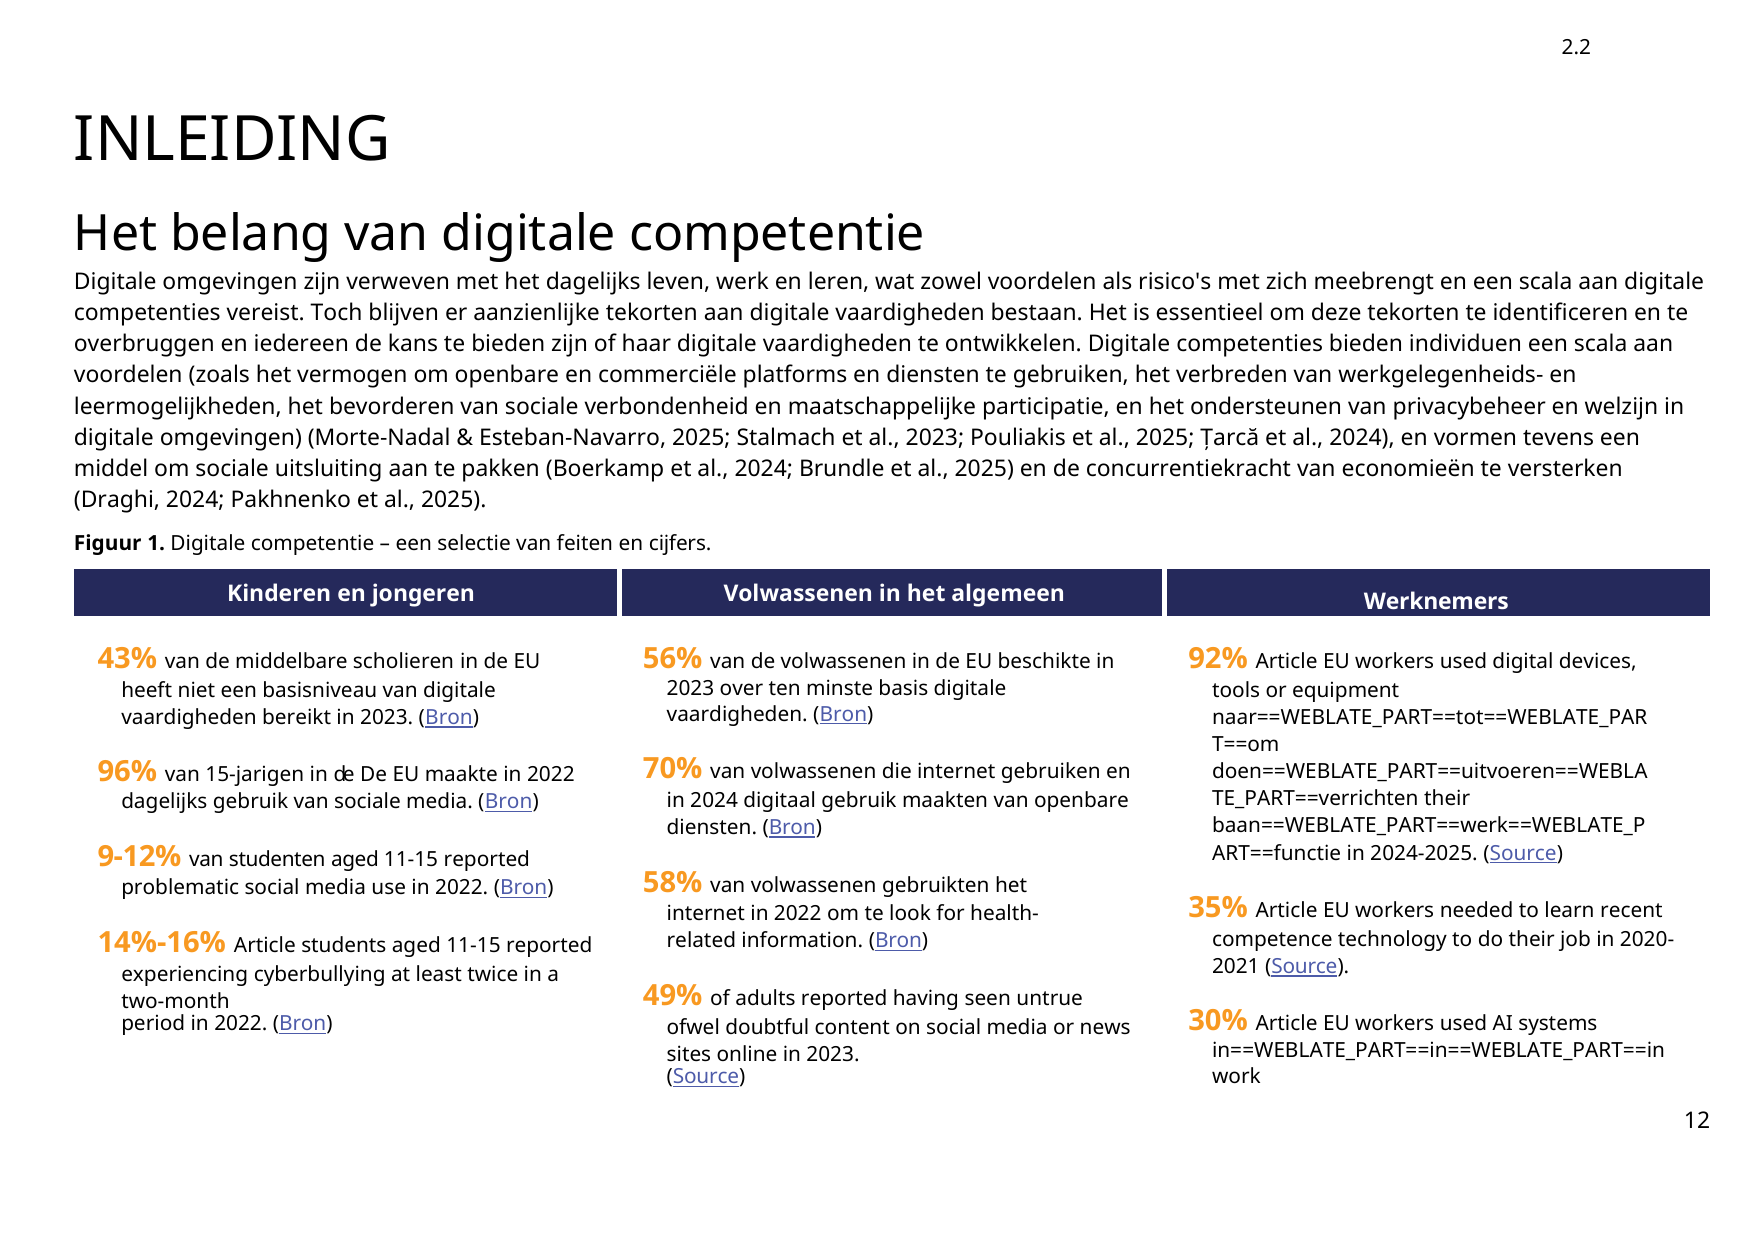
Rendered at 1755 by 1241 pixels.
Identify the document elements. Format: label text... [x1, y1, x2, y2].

table_header Werknemers [1167, 569, 1710, 616]
table_header Kinderen en jongeren [74, 569, 617, 616]
table_cell 43% van de middelbare scholieren in de EU heeft niet een basisniveau van digitale vaardigheden bereikt in 2023. (Bron) 96% van 15-jarigen in de De EU maakte in 2022 dagelijks gebruik van sociale media. (Bron) 9-12% van studenten aged 11-15 reported problematic social media use in 2022. (Bron) 14%-16% Article students aged 11-15 reported experiencing cyberbullying at least twice in a two-month period in 2022. (Bron) [74, 616, 619, 1090]
text Digitale omgevingen zijn verweven met het dagelijks leven, werk en leren, wat zowel voordelen als risico's met zich meebrengt en een scala aan digitale competenties vereist. Toch blijven er aanzienlijke tekorten aan digitale vaardigheden bestaan. Het is essentieel om deze tekorten te identificeren en te overbruggen en iedereen de kans te bieden zijn of haar digitale vaardigheden te ontwikkelen. Digitale competenties bieden individuen een scala aan voordelen (zoals het vermogen om openbare en commerciële platforms en diensten te gebruiken, het verbreden van werkgelegenheids- en leermogelijkheden, het bevorderen van sociale verbondenheid en maatschappelijke participatie, en het ondersteunen van privacybeheer en welzijn in digitale omgevingen) (Morte-Nadal & Esteban-Navarro, 2025; Stalmach et al., 2023; Pouliakis et al., 2025; Țarcă et al., 2024), en vormen tevens een middel om sociale uitsluiting aan te pakken (Boerkamp et al., 2024; Brundle et al., 2025) en de concurrentiekracht van economieën te versterken (Draghi, 2024; Pakhnenko et al., 2025). [74, 265, 1710, 515]
subtitle Het belang van digitale competentie [74, 197, 1710, 265]
table_header Volwassenen in het algemeen [622, 569, 1162, 616]
table_cell 92% Article EU workers used digital devices, tools or equipment naar==WEBLATE_PART==tot==WEBLATE_PART==om doen==WEBLATE_PART==uitvoeren==WEBLATE_PART==verrichten their baan==WEBLATE_PART==werk==WEBLATE_PART==functie in 2024-2025. (Source) 35% Article EU workers needed to learn recent competence technology to do their job in 2020-2021 (Source). 30% Article EU workers used AI systems in==WEBLATE_PART==in==WEBLATE_PART==in work [1165, 616, 1710, 1090]
text Figuur 1. Digitale competentie – een selectie van feiten en cijfers. [74, 528, 1710, 557]
table_cell 56% van de volwassenen in de EU beschikte in 2023 over ten minste basis digitale vaardigheden. (Bron) 70% van volwassenen die internet gebruiken en in 2024 digitaal gebruik maakten van openbare diensten. (Bron) 58% van volwassenen gebruikten het internet in 2022 om te look for health-related information. (Bron) 49% of adults reported having seen untrue ofwel doubtful content on social media or news sites online in 2023. (Source) [619, 616, 1165, 1090]
subtitle INLEIDING [74, 93, 1710, 179]
